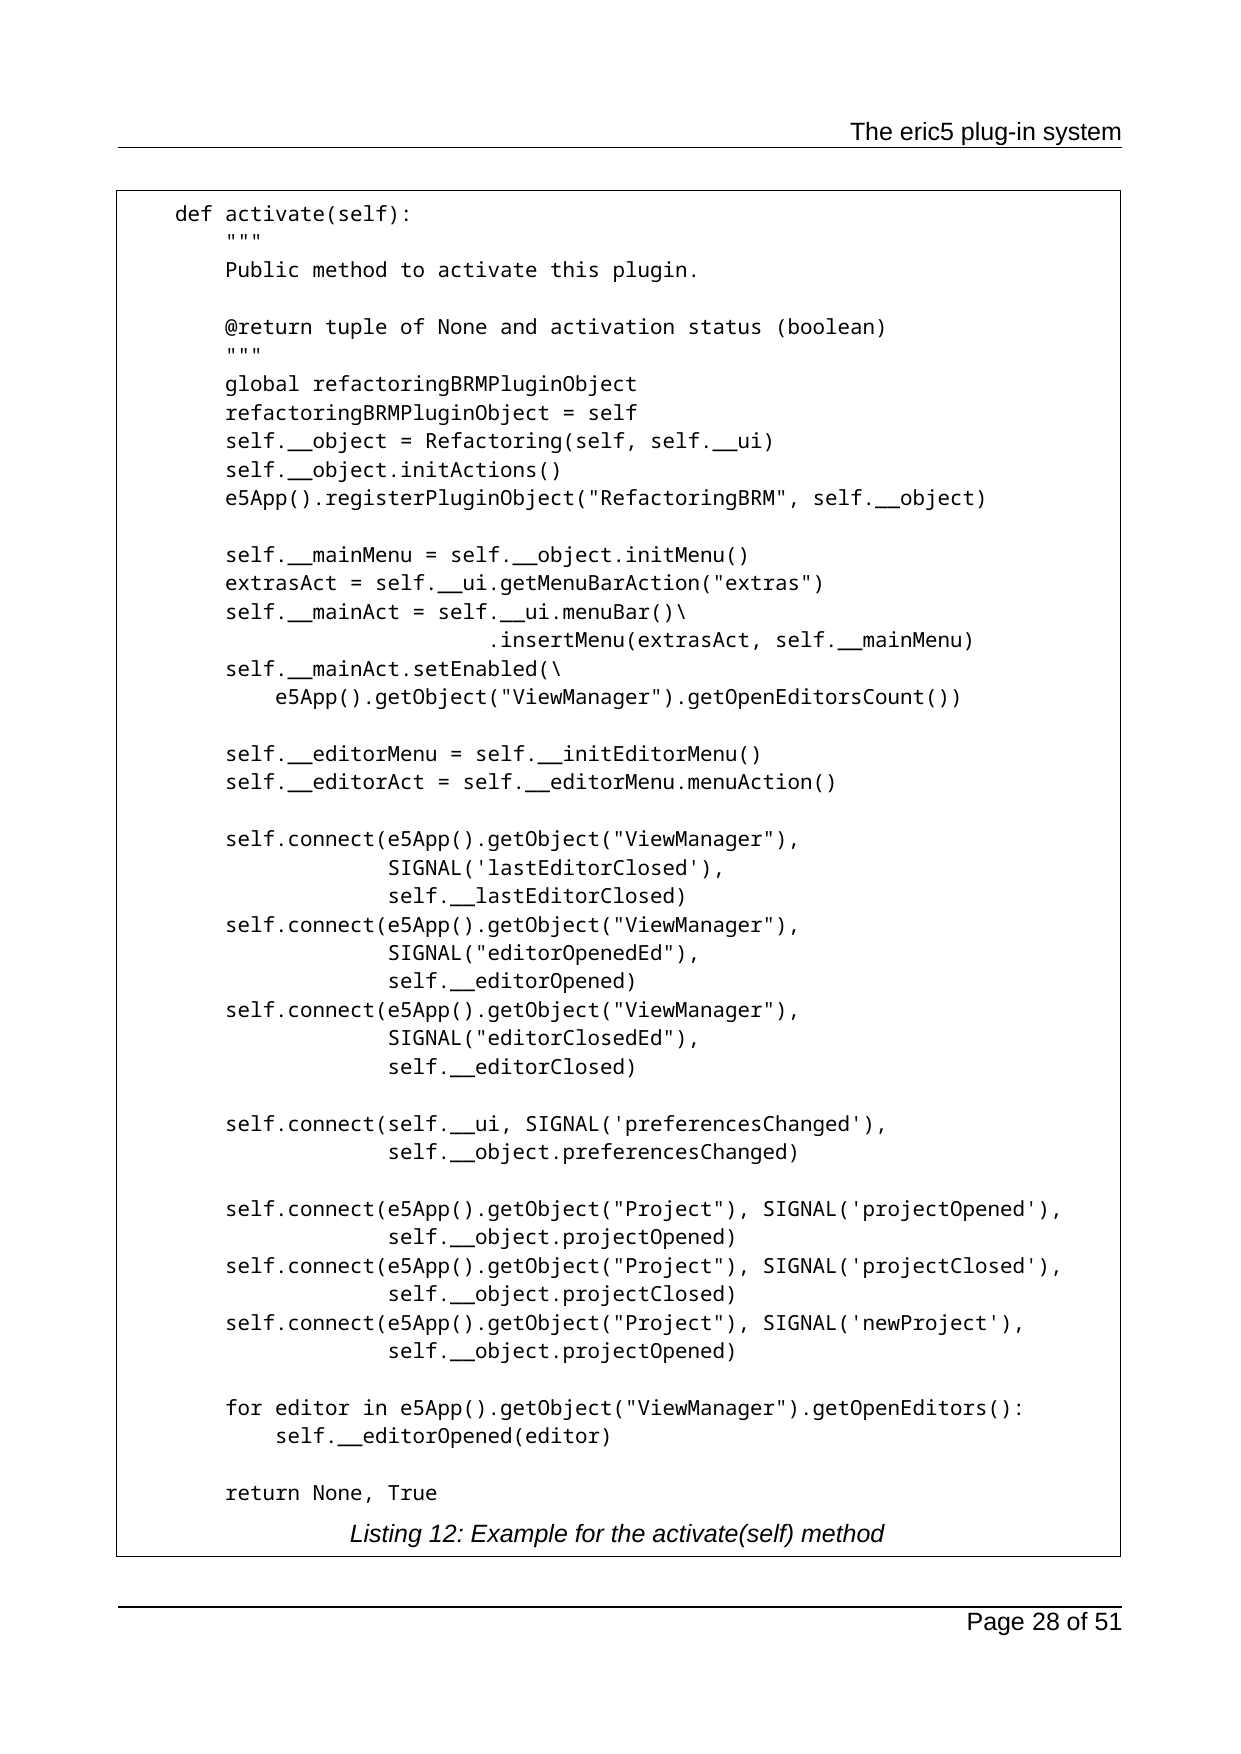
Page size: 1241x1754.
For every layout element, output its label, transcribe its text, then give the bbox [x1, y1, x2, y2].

list self.connect(e5App().getObject("ViewManager"), [125, 995, 1112, 1023]
list Public method to activate this plugin. [125, 256, 1112, 284]
list self.connect(e5App().getObject("Project"), SIGNAL('newProject'), [125, 1308, 1112, 1336]
list def activate(self): [125, 199, 1112, 227]
list self.__object.projectClosed) [125, 1279, 1112, 1308]
list self.__editorAct = self.__editorMenu.menuAction() [125, 767, 1112, 796]
list self.__editorOpened) [125, 967, 1112, 995]
list e5App().getObject("ViewManager").getOpenEditorsCount()) [125, 682, 1112, 711]
list self.__editorOpened(editor) [125, 1422, 1112, 1450]
list self.__object.preferencesChanged) [125, 1137, 1112, 1166]
list self.connect(e5App().getObject("Project"), SIGNAL('projectClosed'), [125, 1251, 1112, 1279]
list self.__mainAct.setEnabled(\ [125, 654, 1112, 682]
list self.connect(e5App().getObject("ViewManager"), [125, 824, 1112, 853]
list self.__editorClosed) [125, 1052, 1112, 1080]
list self.__editorMenu = self.__initEditorMenu() [125, 739, 1112, 767]
list """ [125, 227, 1112, 256]
list extrasAct = self.__ui.getMenuBarAction("extras") [125, 568, 1112, 597]
list self.__object.projectOpened) [125, 1222, 1112, 1251]
list refactoringBRMPluginObject = self [125, 398, 1112, 426]
list self.connect(self.__ui, SIGNAL('preferencesChanged'), [125, 1109, 1112, 1137]
list SIGNAL('lastEditorClosed'), [125, 853, 1112, 881]
list self.connect(e5App().getObject("Project"), SIGNAL('projectOpened'), [125, 1194, 1112, 1222]
list @return tuple of None and activation status (boolean) [125, 312, 1112, 341]
list """ [125, 341, 1112, 369]
list e5App().registerPluginObject("RefactoringBRM", self.__object) [125, 483, 1112, 512]
list self.__object.projectOpened) [125, 1336, 1112, 1365]
list .insertMenu(extrasAct, self.__mainMenu) [125, 625, 1112, 654]
list self.__object = Refactoring(self, self.__ui) [125, 426, 1112, 455]
list SIGNAL("editorClosedEd"), [125, 1023, 1112, 1052]
list global refactoringBRMPluginObject [125, 369, 1112, 398]
list self.__mainAct = self.__ui.menuBar()\ [125, 597, 1112, 625]
list self.__lastEditorClosed) [125, 881, 1112, 910]
list for editor in e5App().getObject("ViewManager").getOpenEditors(): [125, 1393, 1112, 1422]
list Listing 12: Example for the activate(self) method [125, 1519, 1112, 1547]
list SIGNAL("editorOpenedEd"), [125, 938, 1112, 967]
list self.__mainMenu = self.__object.initMenu() [125, 540, 1112, 568]
list self.__object.initActions() [125, 455, 1112, 483]
list return None, True [125, 1478, 1112, 1507]
list self.connect(e5App().getObject("ViewManager"), [125, 910, 1112, 938]
